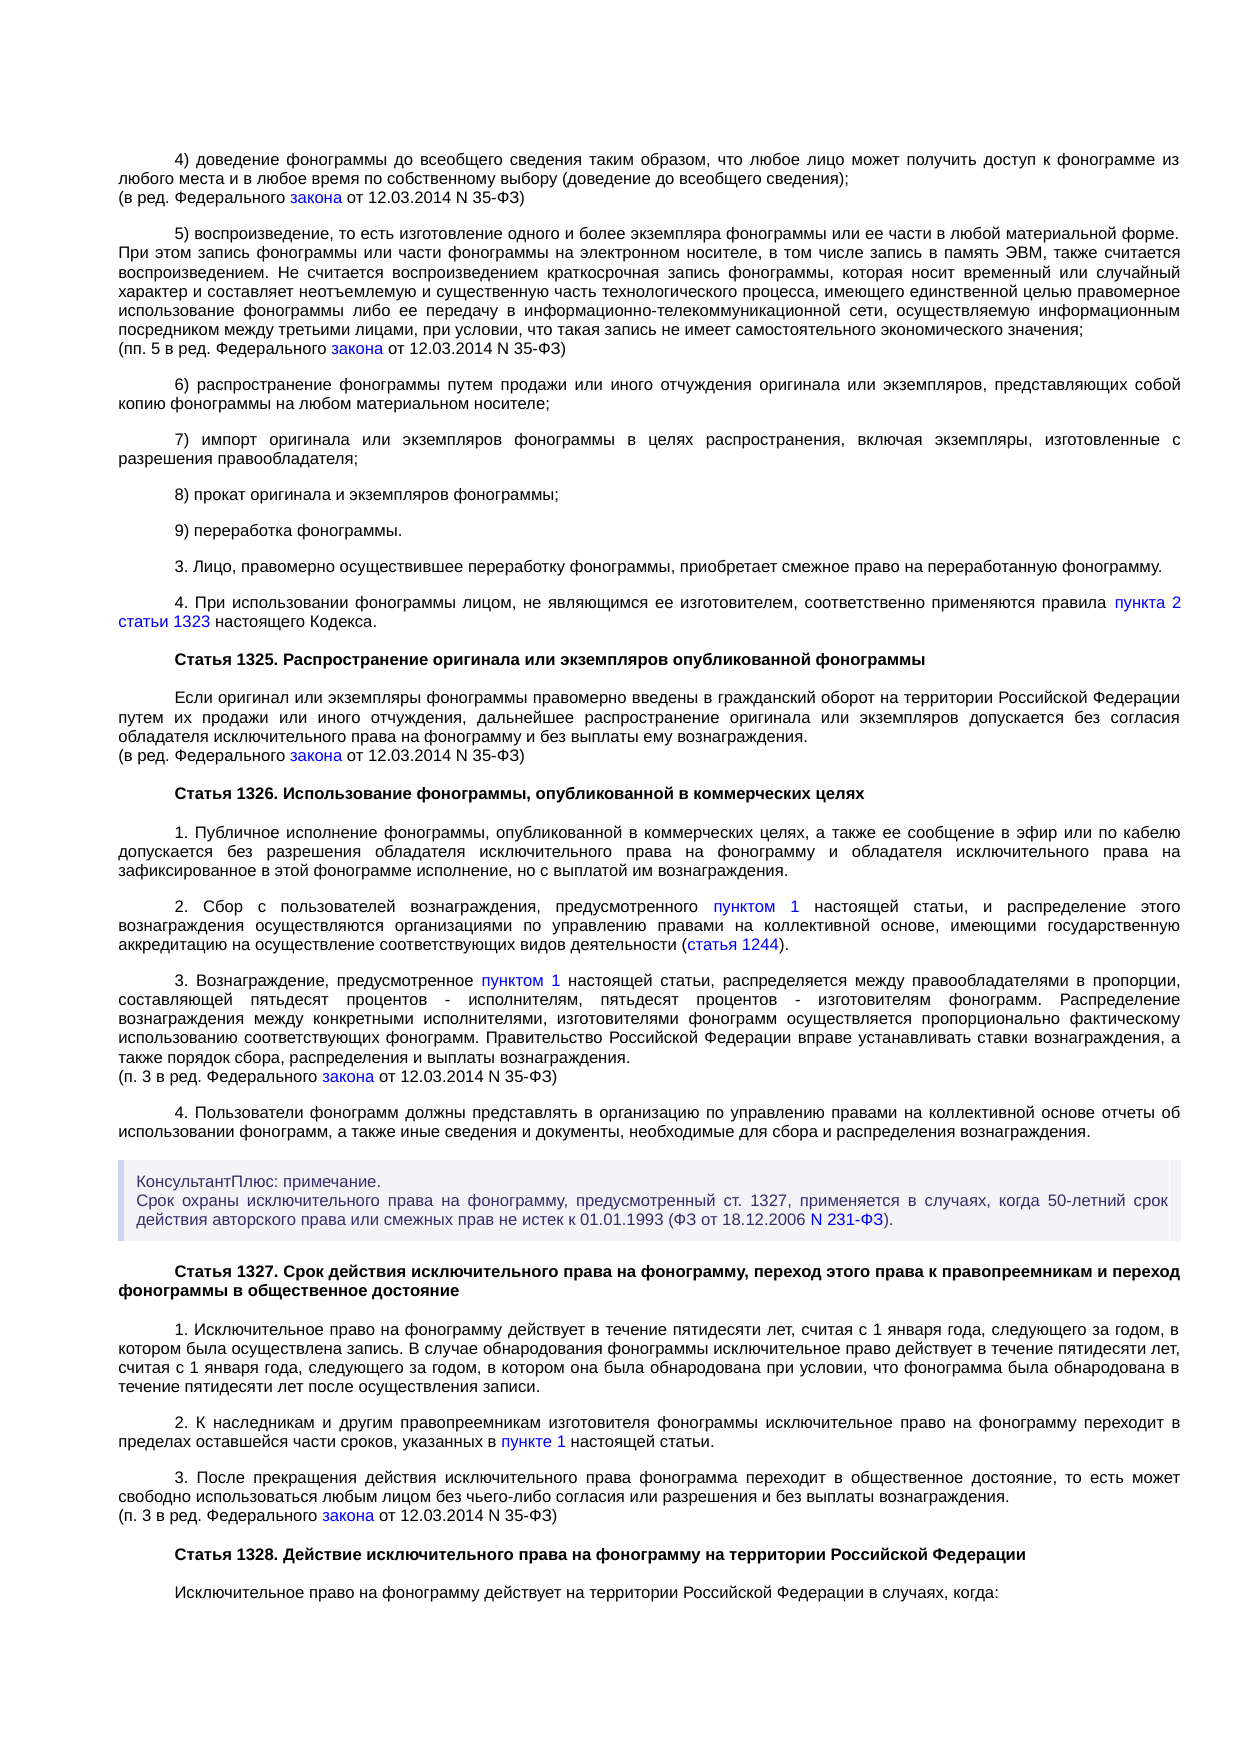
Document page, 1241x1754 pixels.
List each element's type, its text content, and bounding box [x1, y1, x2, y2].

text 3. Вознаграждение, предусмотренное пунктом 1 настоящей статьи, распределяется между правообладателями в пропорции, составляющей пятьдесят процентов - исполнителям, пятьдесят процентов - изготовителям фонограмм. Распределение вознаграждения между конкретными исполнителями, изготовителями фонограмм осуществляется пропорционально фактическому использованию соответствующих фонограмм. Правительство Российской Федерации вправе устанавливать ставки вознаграждения, а также порядок сбора, распределения и выплаты вознаграждения. [118, 971, 1181, 1067]
text (п. 3 в ред. Федерального закона от 12.03.2014 N 35-ФЗ) [118, 1067, 1181, 1086]
text 7) импорт оригинала или экземпляров фонограммы в целях распространения, включая экземпляры, изготовленные с разрешения правообладателя; [118, 430, 1181, 468]
table_header [1170, 1160, 1181, 1241]
text 4) доведение фонограммы до всеобщего сведения таким образом, что любое лицо может получить доступ к фонограмме из любого места и в любое время по собственному выбору (доведение до всеобщего сведения); [118, 150, 1181, 188]
text Исключительное право на фонограмму действует на территории Российской Федерации в случаях, когда: [118, 1583, 1181, 1602]
table_header КонсультантПлюс: примечание. Срок охраны исключительного права на фонограмму, предусмотренный ст. 1327, применяется в случаях, когда 50-летний срок действия авторского права или смежных прав не истек к 01.01.1993 (ФЗ от 18.12.2006 N 231-ФЗ). [136, 1160, 1169, 1241]
text 2. К наследникам и другим правопреемникам изготовителя фонограммы исключительное право на фонограмму переходит в пределах оставшейся части сроков, указанных в пункте 1 настоящей статьи. [118, 1413, 1181, 1451]
text 5) воспроизведение, то есть изготовление одного и более экземпляра фонограммы или ее части в любой материальной форме. При этом запись фонограммы или части фонограммы на электронном носителе, в том числе запись в память ЭВМ, также считается воспроизведением. Не считается воспроизведением краткосрочная запись фонограммы, которая носит временный или случайный характер и составляет неотъемлемую и существенную часть технологического процесса, имеющего единственной целью правомерное использование фонограммы либо ее передачу в информационно-телекоммуникационной сети, осуществляемую информационным посредником между третьими лицами, при условии, что такая запись не имеет самостоятельного экономического значения; [118, 224, 1181, 339]
subtitle Статья 1328. Действие исключительного права на фонограмму на территории Российской Федерации [118, 1544, 1181, 1563]
text 9) переработка фонограммы. [118, 521, 1181, 540]
text Если оригинал или экземпляры фонограммы правомерно введены в гражданский оборот на территории Российской Федерации путем их продажи или иного отчуждения, дальнейшее распространение оригинала или экземпляров допускается без согласия обладателя исключительного права на фонограмму и без выплаты ему вознаграждения. [118, 688, 1181, 746]
text 3. Лицо, правомерно осуществившее переработку фонограммы, приобретает смежное право на переработанную фонограмму. [118, 557, 1181, 576]
text (в ред. Федерального закона от 12.03.2014 N 35-ФЗ) [118, 188, 1181, 207]
text (пп. 5 в ред. Федерального закона от 12.03.2014 N 35-ФЗ) [118, 339, 1181, 358]
text 4. При использовании фонограммы лицом, не являющимся ее изготовителем, соответственно применяются правила пункта 2 статьи 1323 настоящего Кодекса. [118, 592, 1181, 631]
subtitle Статья 1326. Использование фонограммы, опубликованной в коммерческих целях [118, 784, 1181, 803]
table_header [124, 1160, 136, 1241]
text 8) прокат оригинала и экземпляров фонограммы; [118, 485, 1181, 504]
subtitle Статья 1325. Распространение оригинала или экземпляров опубликованной фонограммы [118, 650, 1181, 669]
subtitle Статья 1327. Срок действия исключительного права на фонограмму, переход этого права к правопреемникам и переход фонограммы в общественное достояние [118, 1262, 1181, 1300]
text (п. 3 в ред. Федерального закона от 12.03.2014 N 35-ФЗ) [118, 1506, 1181, 1525]
text 3. После прекращения действия исключительного права фонограмма переходит в общественное достояние, то есть может свободно использоваться любым лицом без чьего-либо согласия или разрешения и без выплаты вознаграждения. [118, 1468, 1181, 1506]
table_header [118, 1160, 124, 1241]
text 2. Сбор с пользователей вознаграждения, предусмотренного пунктом 1 настоящей статьи, и распределение этого вознаграждения осуществляются организациями по управлению правами на коллективной основе, имеющими государственную аккредитацию на осуществление соответствующих видов деятельности (статья 1244). [118, 897, 1181, 954]
text 4. Пользователи фонограмм должны представлять в организацию по управлению правами на коллективной основе отчеты об использовании фонограмм, а также иные сведения и документы, необходимые для сбора и распределения вознаграждения. [118, 1102, 1181, 1141]
text 1. Публичное исполнение фонограммы, опубликованной в коммерческих целях, а также ее сообщение в эфир или по кабелю допускается без разрешения обладателя исключительного права на фонограмму и обладателя исключительного права на зафиксированное в этой фонограмме исполнение, но с выплатой им вознаграждения. [118, 822, 1181, 880]
text (в ред. Федерального закона от 12.03.2014 N 35-ФЗ) [118, 746, 1181, 765]
text 1. Исключительное право на фонограмму действует в течение пятидесяти лет, считая с 1 января года, следующего за годом, в котором была осуществлена запись. В случае обнародования фонограммы исключительное право действует в течение пятидесяти лет, считая с 1 января года, следующего за годом, в котором она была обнародована при условии, что фонограмма была обнародована в течение пятидесяти лет после осуществления записи. [118, 1319, 1181, 1396]
text 6) распространение фонограммы путем продажи или иного отчуждения оригинала или экземпляров, представляющих собой копию фонограммы на любом материальном носителе; [118, 375, 1181, 413]
